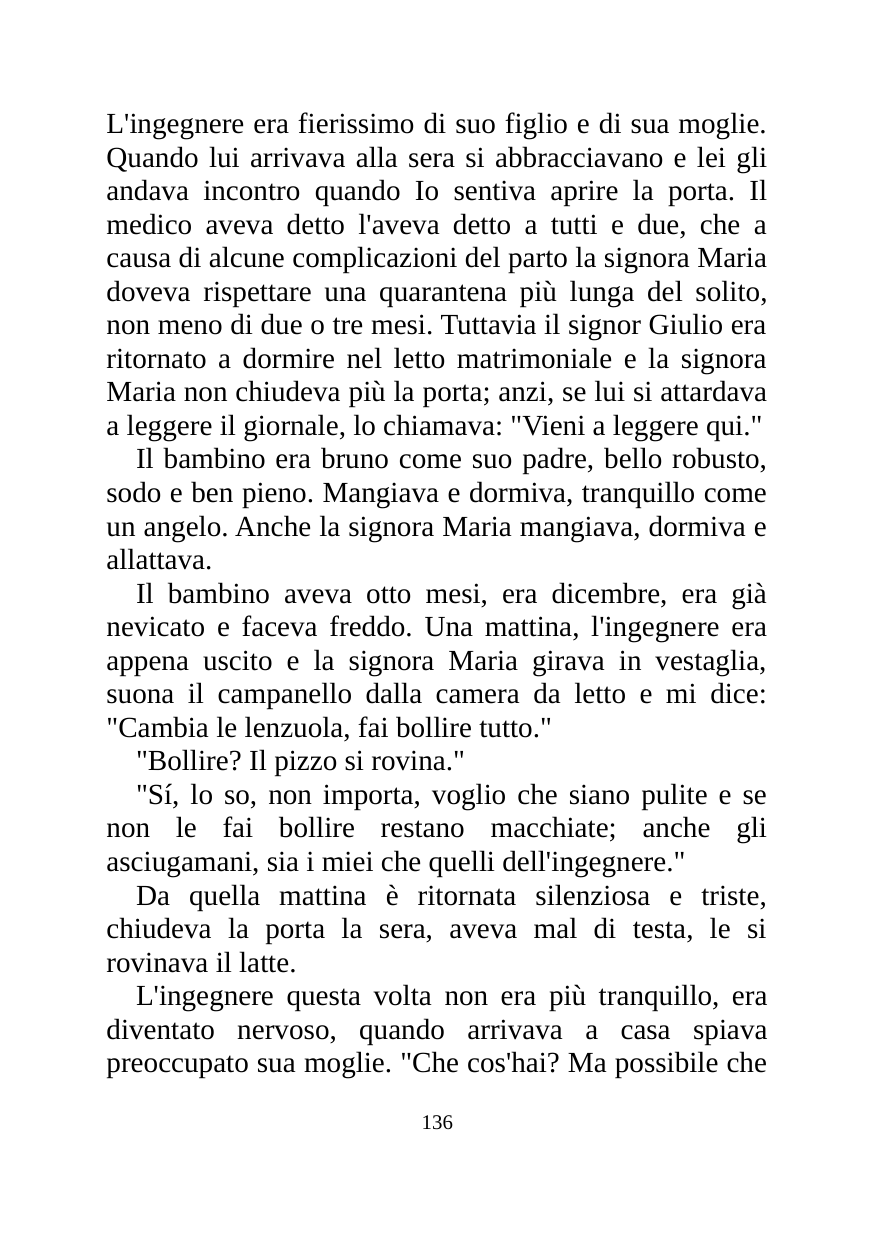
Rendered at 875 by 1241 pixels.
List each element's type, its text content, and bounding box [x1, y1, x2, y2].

text L'ingegnere questa volta non era più tranquillo, era diventato nervoso, quando arrivava a casa spiava preoccupato sua moglie. "Che cos'hai? Ma possibile che [106, 978, 768, 1079]
text "Bollire? Il pizzo si rovina." [106, 743, 768, 777]
text Da quella mattina è ritornata silenziosa e triste, chiudeva la porta la sera, aveva mal di testa, le si rovinava il latte. [106, 878, 768, 978]
text Il bambino aveva otto mesi, era dicembre, era già nevicato e faceva freddo. Una mattina, l'ingegnere era appena uscito e la signora Maria girava in vestaglia, suona il campanello dalla camera da letto e mi dice: "Cambia le lenzuola, fai bollire tutto." [106, 576, 768, 743]
text Il bambino era bruno come suo padre, bello robusto, sodo e ben pieno. Mangiava e dormiva, tranquillo come un angelo. Anche la signora Maria mangiava, dormiva e allattava. [106, 442, 768, 576]
text L'ingegnere era fierissimo di suo figlio e di sua moglie. Quando lui arrivava alla sera si abbracciavano e lei gli andava incontro quando Io sentiva aprire la porta. Il medico aveva detto l'aveva detto a tutti e due, che a causa di alcune complicazioni del parto la signora Maria doveva rispettare una quarantena più lunga del solito, non meno di due o tre mesi. Tuttavia il signor Giulio era ritornato a dormire nel letto matrimoniale e la signora Maria non chiudeva più la porta; anzi, se lui si attardava a leggere il giornale, lo chiamava: "Vieni a leggere qui." [106, 106, 768, 442]
text "Sí, lo so, non importa, voglio che siano pulite e se non le fai bollire restano macchiate; anche gli asciugamani, sia i miei che quelli dell'ingegnere." [106, 777, 768, 878]
